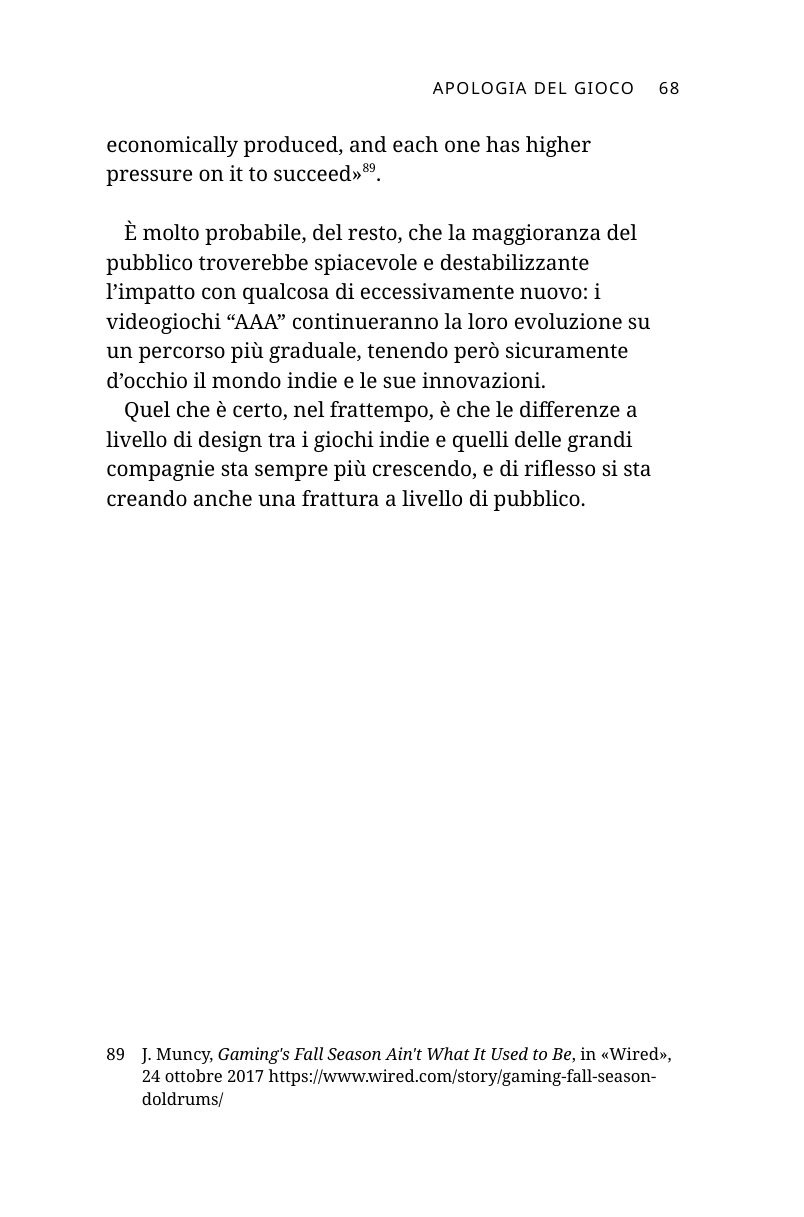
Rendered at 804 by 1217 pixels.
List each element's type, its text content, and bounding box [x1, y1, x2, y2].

text J. Muncy, Gaming's Fall Season Ain't What It Used to Be, in «Wired», 24 ottobre 2017 https://www.wired.com/story/gaming-fall-season-doldrums/ [106, 1042, 679, 1110]
text È molto probabile, del resto, che la maggioranza del pubblico troverebbe spiacevole e destabilizzante l’impatto con qualcosa di eccessivamente nuovo: i videogiochi “AAA” continueranno la loro evoluzione su un percorso più graduale, tenendo però sicuramente d’occhio il mondo indie e le sue innovazioni. [106, 217, 679, 394]
text economically produced, and each one has higher pressure on it to succeed». [106, 129, 679, 188]
text Quel che è certo, nel frattempo, è che le differenze a livello di design tra i giochi indie e quelli delle grandi compagnie sta sempre più crescendo, e di riflesso si sta creando anche una frattura a livello di pubblico. [106, 394, 679, 512]
